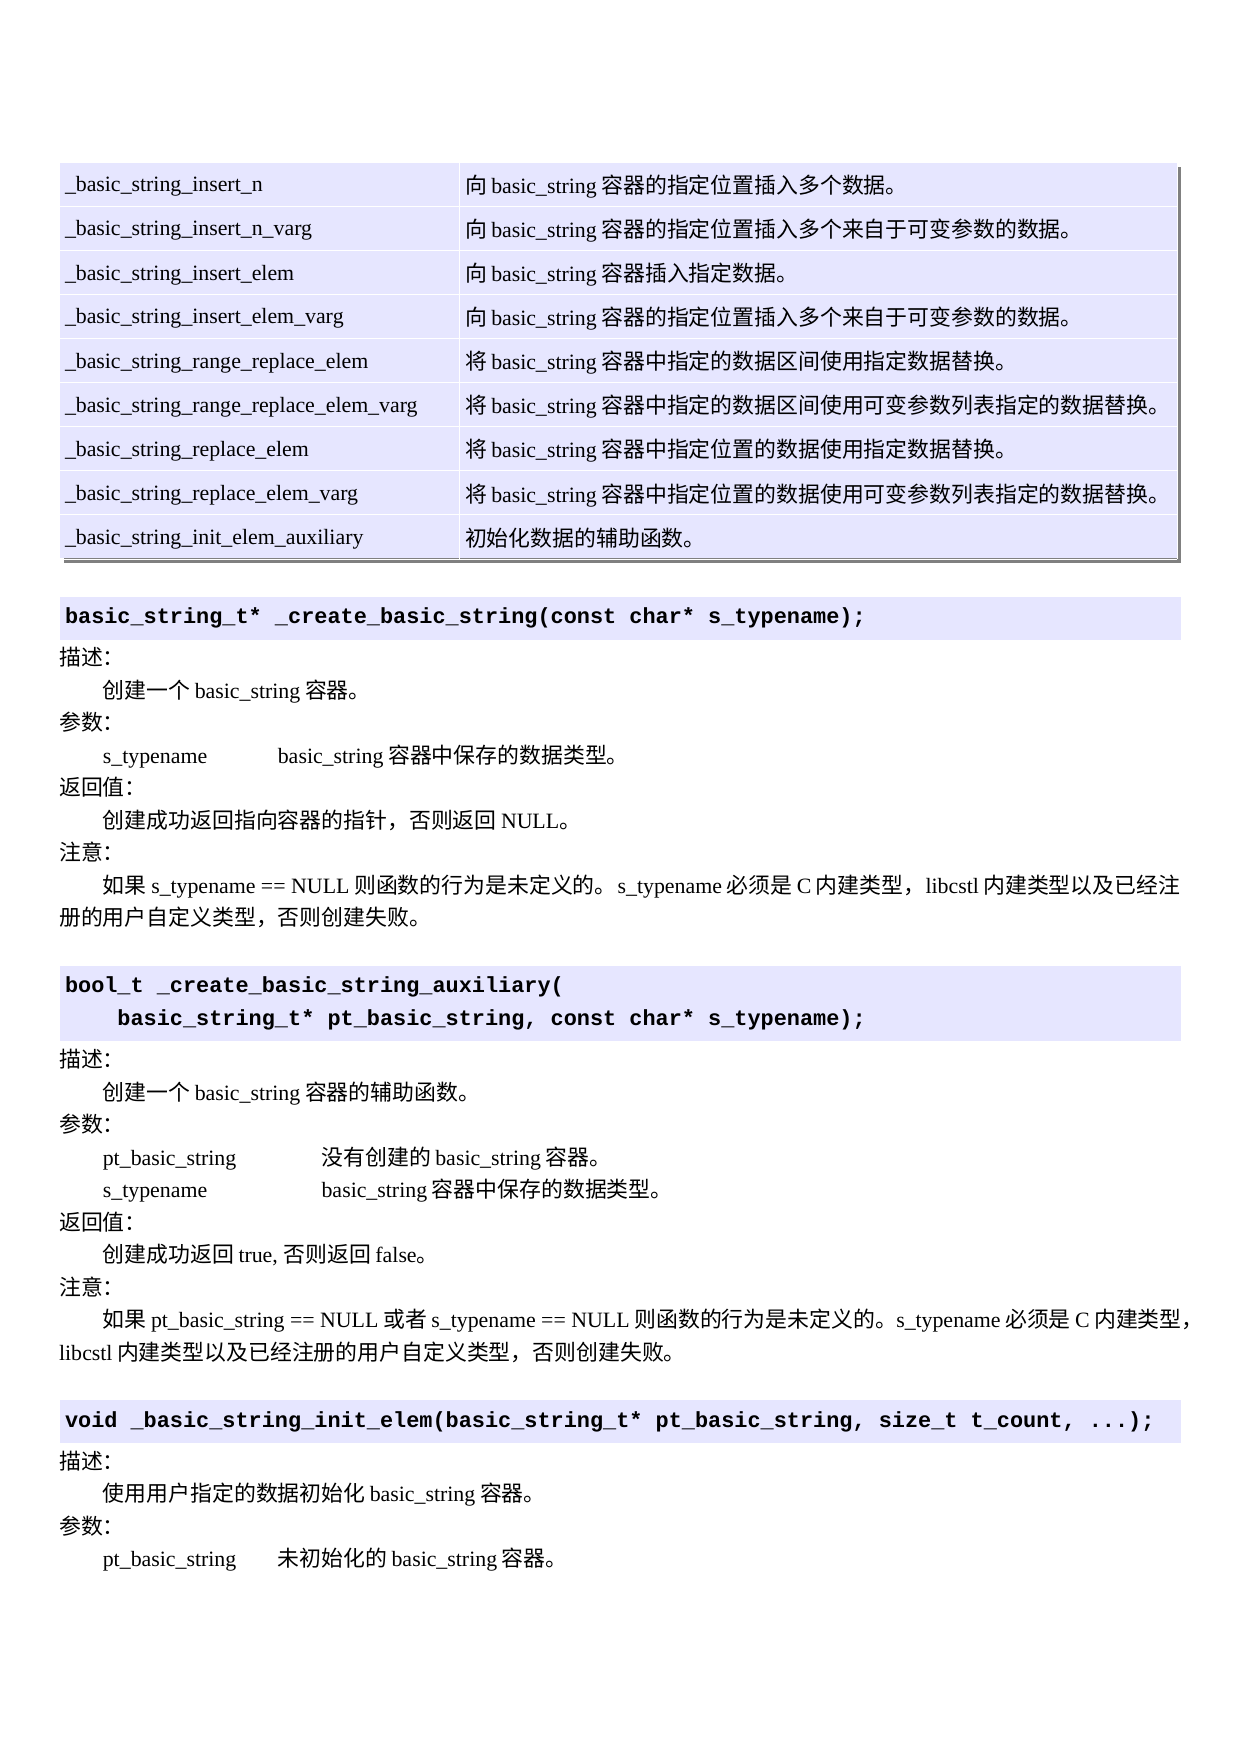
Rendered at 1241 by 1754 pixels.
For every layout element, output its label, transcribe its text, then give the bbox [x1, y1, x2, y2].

table_cell 将basic_string容器中指定的数据区间使用指定数据替换。 [460, 339, 1177, 382]
table_cell _basic_string_range_replace_elem [60, 339, 459, 382]
text 使用用户指定的数据初始化basic_string容器。 [59, 1476, 1181, 1508]
table_cell 向basic_string容器的指定位置插入多个来自于可变参数的数据。 [460, 207, 1177, 250]
text pt_basic_string 未初始化的basic_string容器。 [59, 1541, 1181, 1573]
table_cell 初始化数据的辅助函数。 [460, 515, 1177, 558]
table_cell 将basic_string容器中指定位置的数据使用指定数据替换。 [460, 427, 1177, 470]
text 参数： [59, 1107, 1181, 1139]
table_cell _basic_string_insert_n_varg [60, 207, 459, 250]
table_cell 将basic_string容器中指定位置的数据使用可变参数列表指定的数据替换。 [460, 471, 1177, 514]
table_cell _basic_string_range_replace_elem_varg [60, 383, 459, 426]
text 创建一个basic_string容器的辅助函数。 [59, 1074, 1181, 1107]
table_cell 向basic_string容器的指定位置插入多个来自于可变参数的数据。 [460, 295, 1177, 338]
table_header bool_t _create_basic_string_auxiliary( basic_string_t* pt_basic_string, const char* s_typename); [60, 966, 1181, 1041]
text 如果pt_basic_string == NULL 或者s_typename == NULL则函数的行为是未定义的。s_typename必须是C内建类型，libcstl内建类型以及已经注册的用户自定义类型，否则创建失败。 [59, 1302, 1181, 1367]
text 创建一个basic_string容器。 [59, 672, 1181, 705]
table_header void _basic_string_init_elem(basic_string_t* pt_basic_string, size_t t_count, ...); [60, 1400, 1181, 1443]
text 参数： [59, 705, 1181, 737]
text pt_basic_string 没有创建的basic_string容器。 [59, 1139, 1181, 1172]
text 注意： [59, 835, 1181, 867]
text 参数： [59, 1508, 1181, 1541]
text 注意： [59, 1269, 1181, 1302]
table_cell 将basic_string容器中指定的数据区间使用可变参数列表指定的数据替换。 [460, 383, 1177, 426]
table_cell _basic_string_init_elem_auxiliary [60, 515, 459, 558]
table_cell 向basic_string容器插入指定数据。 [460, 251, 1177, 294]
text s_typename basic_string容器中保存的数据类型。 [59, 737, 1181, 770]
text 描述： [59, 641, 1181, 672]
table_cell _basic_string_replace_elem [60, 427, 459, 470]
text 如果s_typename == NULL则函数的行为是未定义的。s_typename必须是C内建类型，libcstl内建类型以及已经注册的用户自定义类型，否则创建失败。 [59, 867, 1181, 932]
table_cell _basic_string_insert_elem [60, 251, 459, 294]
text 返回值： [59, 770, 1181, 802]
text 返回值： [59, 1204, 1181, 1237]
table_cell _basic_string_insert_n [60, 163, 459, 206]
table_cell 向basic_string容器的指定位置插入多个数据。 [460, 163, 1177, 206]
text 创建成功返回指向容器的指针，否则返回NULL。 [59, 802, 1181, 835]
table_header basic_string_t* _create_basic_string(const char* s_typename); [60, 597, 1181, 640]
text 创建成功返回true, 否则返回false。 [59, 1237, 1181, 1269]
table_cell _basic_string_insert_elem_varg [60, 295, 459, 338]
text 描述： [59, 1042, 1181, 1074]
text 描述： [59, 1444, 1181, 1476]
table_cell _basic_string_replace_elem_varg [60, 471, 459, 514]
text s_typename basic_string容器中保存的数据类型。 [59, 1172, 1181, 1204]
